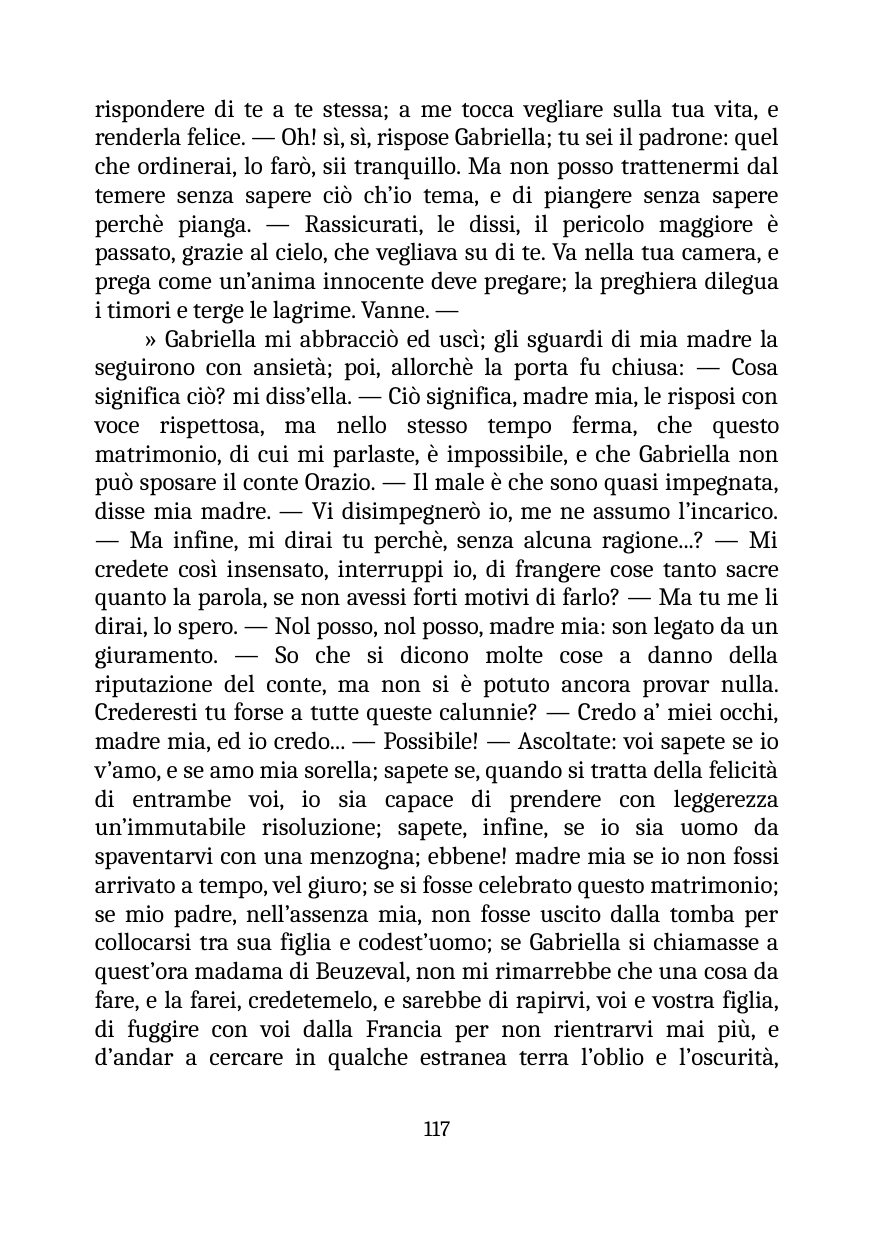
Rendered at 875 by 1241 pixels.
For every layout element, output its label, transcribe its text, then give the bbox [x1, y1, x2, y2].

text » Gabriella mi abbracciò ed uscì; gli sguardi di mia madre la seguirono con ansietà; poi, allorchè la porta fu chiusa: — Cosa significa ciò? mi diss’ella. — Ciò significa, madre mia, le risposi con voce rispettosa, ma nello stesso tempo ferma, che questo matrimonio, di cui mi parlaste, è impossibile, e che Gabriella non può sposare il conte Orazio. — Il male è che sono quasi impegnata, disse mia madre. — Vi disimpegnerò io, me ne assumo l’incarico. — Ma infine, mi dirai tu perchè, senza alcuna ragione...? — Mi credete così insensato, interruppi io, di frangere cose tanto sacre quanto la parola, se non avessi forti motivi di farlo? — Ma tu me li dirai, lo spero. — Nol posso, nol posso, madre mia: son legato da un giuramento. — So che si dicono molte cose a danno della riputazione del conte, ma non si è potuto ancora provar nulla. Crederesti tu forse a tutte queste calunnie? — Credo a’ miei occhi, madre mia, ed io credo... — Possibile! — Ascoltate: voi sapete se io v’amo, e se amo mia sorella; sapete se, quando si tratta della felicità di entrambe voi, io sia capace di prendere con leggerezza un’immutabile risoluzione; sapete, infine, se io sia uomo da spaventarvi con una menzogna; ebbene! madre mia se io non fossi arrivato a tempo, vel giuro; se si fosse celebrato questo matrimonio; se mio padre, nell’assenza mia, non fosse uscito dalla tomba per collocarsi tra sua figlia e codest’uomo; se Gabriella si chiamasse a quest’ora madama di Beuzeval, non mi rimarrebbe che una cosa da fare, e la farei, credetemelo, e sarebbe di rapirvi, voi e vostra figlia, di fuggire con voi dalla Francia per non rientrarvi mai più, e d’andar a cercare in qualche estranea terra l’oblio e l’oscurità, [94, 324, 779, 1072]
text rispondere di te a te stessa; a me tocca vegliare sulla tua vita, e renderla felice. — Oh! sì, sì, rispose Gabriella; tu sei il padrone: quel che ordinerai, lo farò, sii tranquillo. Ma non posso trattenermi dal temere senza sapere ciò ch’io tema, e di piangere senza sapere perchè pianga. — Rassicurati, le dissi, il pericolo maggiore è passato, grazie al cielo, che vegliava su di te. Va nella tua camera, e prega come un’anima innocente deve pregare; la preghiera dilegua i timori e terge le lagrime. Vanne. — [94, 94, 779, 324]
